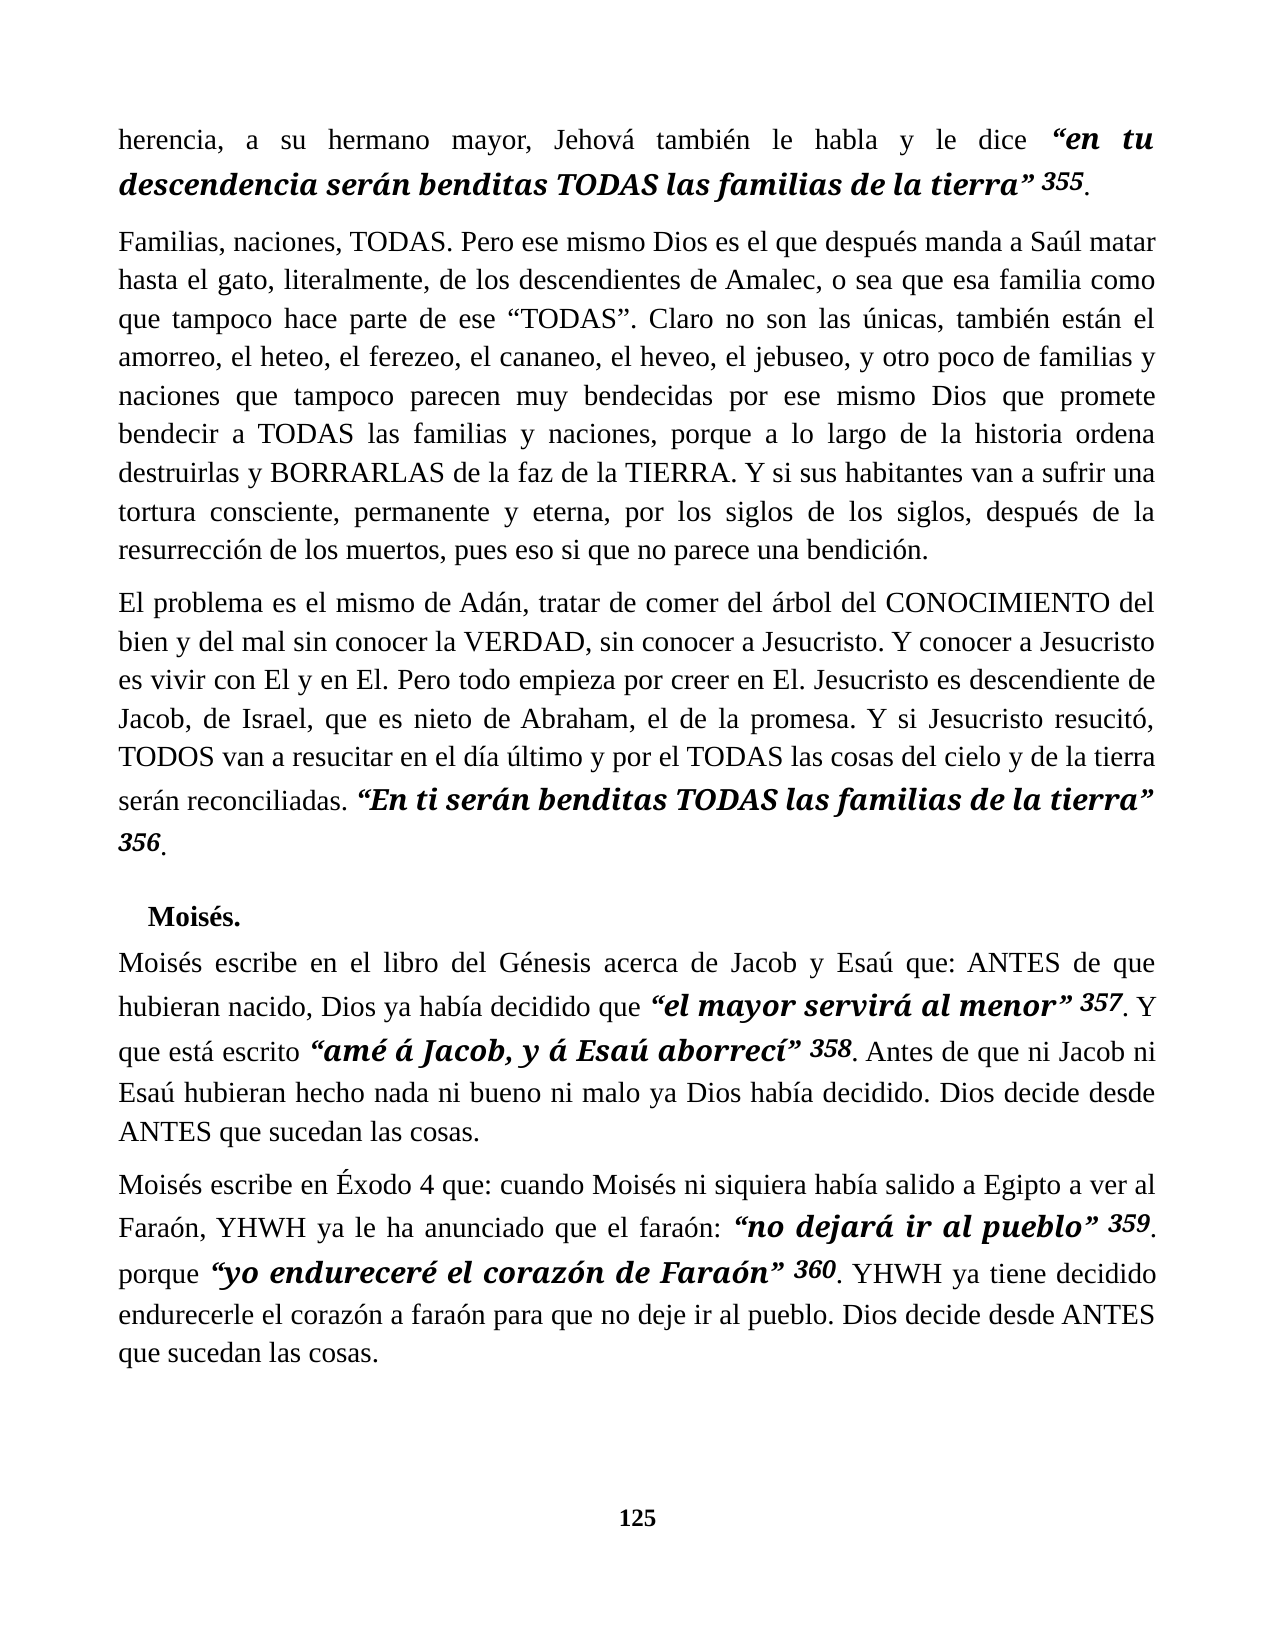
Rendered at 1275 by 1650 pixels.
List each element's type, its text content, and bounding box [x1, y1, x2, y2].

text Moisés escribe en el libro del Génesis acerca de Jacob y Esaú que: ANTES de que hubieran nacido, Dios ya había decidido que “el mayor servirá al menor” . Y que está escrito “amé á Jacob, y á Esaú aborrecí” . Antes de que ni Jacob ni Esaú hubieran hecho nada ni bueno ni malo ya Dios había decidido. Dios decide desde ANTES que sucedan las cosas. [118, 946, 1157, 1147]
text Moisés escribe en Éxodo 4 que: cuando Moisés ni siquiera había salido a Egipto a ver al Faraón, YHWH ya le ha anunciado que el faraón: “no dejará ir al pueblo” . porque “yo endureceré el corazón de Faraón” . YHWH ya tiene decidido endurecerle el corazón a faraón para que no deje ir al pueblo. Dios decide desde ANTES que sucedan las cosas. [118, 1167, 1157, 1369]
text herencia, a su hermano mayor, Jehová también le habla y le dice “en tu descendencia serán benditas TODAS las familias de la tierra” . [118, 118, 1157, 203]
subtitle Moisés. [148, 899, 1157, 933]
text El problema es el mismo de Adán, tratar de comer del árbol del CONOCIMIENTO del bien y del mal sin conocer la VERDAD, sin conocer a Jesucristo. Y conocer a Jesucristo es vivir con El y en El. Pero todo empieza por creer en El. Jesucristo es descendiente de Jacob, de Israel, que es nieto de Abraham, el de la promesa. Y si Jesucristo resucitó, TODOS van a resucitar en el día último y por el TODAS las cosas del cielo y de la tierra serán reconciliadas. “En ti serán benditas TODAS las familias de la tierra” . [118, 585, 1157, 864]
text Familias, naciones, TODAS. Pero ese mismo Dios es el que después manda a Saúl matar hasta el gato, literalmente, de los descendientes de Amalec, o sea que esa familia como que tampoco hace parte de ese “TODAS”. Claro no son las únicas, también están el amorreo, el heteo, el ferezeo, el cananeo, el heveo, el jebuseo, y otro poco de familias y naciones que tampoco parecen muy bendecidas por ese mismo Dios que promete bendecir a TODAS las familias y naciones, porque a lo largo de la historia ordena destruirlas y BORRARLAS de la faz de la TIERRA. Y si sus habitantes van a sufrir una tortura consciente, permanente y eterna, por los siglos de los siglos, después de la resurrección de los muertos, pues eso si que no parece una bendición. [118, 224, 1157, 566]
